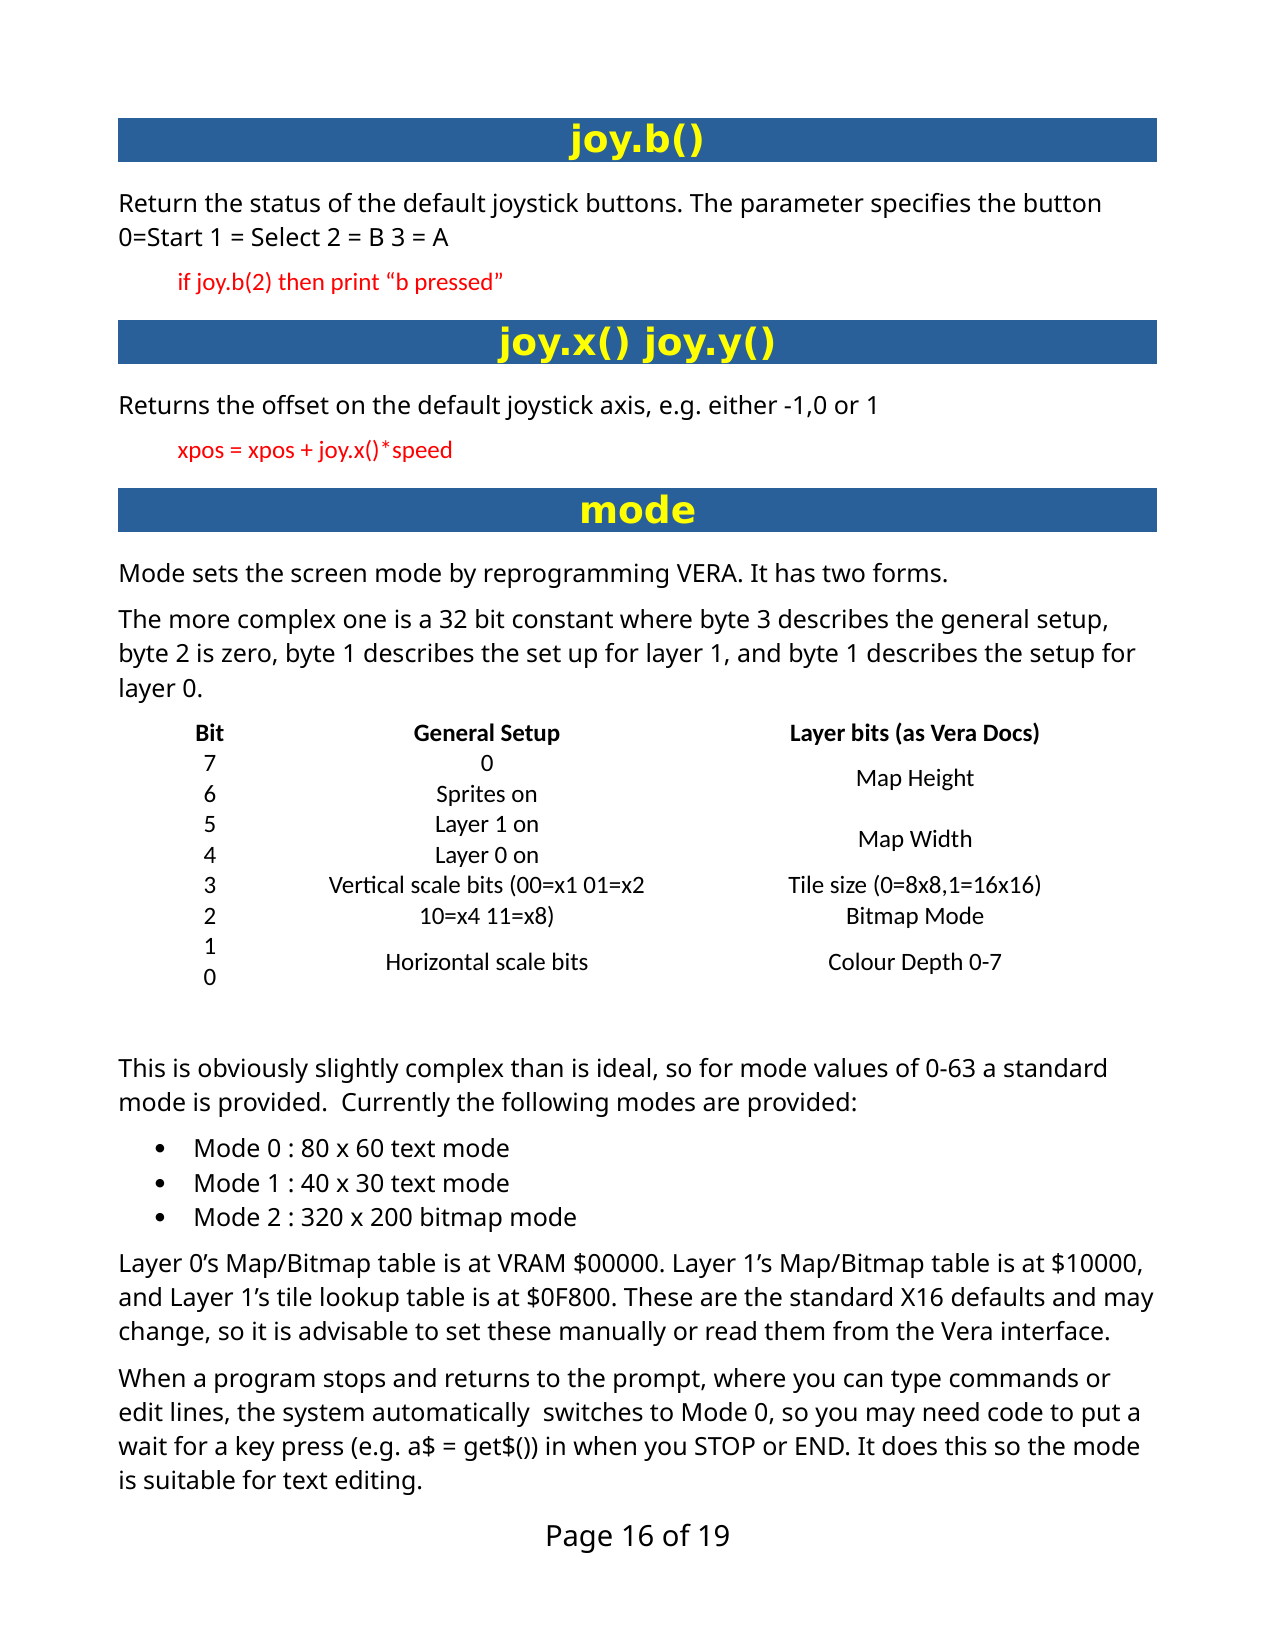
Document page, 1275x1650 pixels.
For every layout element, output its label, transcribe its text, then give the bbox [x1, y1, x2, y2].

table_cell Map Height [673, 747, 1157, 808]
text The more complex one is a 32 bit constant where byte 3 describes the general setup, byte 2 is zero, byte 1 describes the set up for layer 1, and byte 1 describes the setup for layer 0. [118, 602, 1157, 704]
text Mode sets the screen mode by reprogramming VERA. It has two forms. [118, 556, 1157, 589]
table_header Layer bits (as Vera Docs) [673, 717, 1157, 747]
table_cell Horizontal scale bits [301, 930, 673, 991]
table_cell Colour Depth 0-7 [673, 930, 1157, 991]
table_header General Setup [301, 717, 673, 747]
table_cell 6 [118, 778, 301, 808]
list Mode 0 : 80 x 60 text mode [156, 1131, 1157, 1165]
table_cell Tile size (0=8x8,1=16x16) [673, 869, 1157, 900]
table_cell 0 [301, 747, 673, 778]
table_cell Layer 0 on [301, 839, 673, 869]
text xpos = xpos + joy.x()*speed [177, 434, 1157, 464]
table_cell Vertical scale bits (00=x1 01=x2 10=x4 11=x8) [301, 869, 673, 930]
text if joy.b(2) then print “b pressed” [177, 266, 1157, 297]
table_cell 3 [118, 869, 301, 900]
text When a program stops and returns to the prompt, where you can type commands or edit lines, the system automatically switches to Mode 0, so you may need code to put a wait for a key press (e.g. a$ = get$()) in when you STOP or END. It does this so the mode is suitable for text editing. [118, 1361, 1157, 1497]
text This is obviously slightly complex than is ideal, so for mode values of 0-63 a standard mode is provided. Currently the following modes are provided: [118, 1051, 1157, 1119]
table_cell Map Width [673, 808, 1157, 869]
table_cell Bitmap Mode [673, 900, 1157, 930]
table_cell Sprites on [301, 778, 673, 808]
list Mode 2 : 320 x 200 bitmap mode [156, 1199, 1157, 1233]
table_cell 5 [118, 808, 301, 839]
table_header Bit [118, 717, 301, 747]
text Returns the offset on the default joystick axis, e.g. either -1,0 or 1 [118, 387, 1157, 422]
subtitle mode [118, 488, 1157, 532]
subtitle joy.b() [118, 118, 1157, 162]
text Return the status of the default joystick buttons. The parameter specifies the button 0=Start 1 = Select 2 = B 3 = A [118, 185, 1157, 253]
table_cell 7 [118, 747, 301, 778]
table_cell 2 [118, 900, 301, 930]
subtitle joy.x() joy.y() [118, 320, 1157, 364]
table_cell 0 [118, 961, 301, 991]
text Layer 0’s Map/Bitmap table is at VRAM $00000. Layer 1’s Map/Bitmap table is at $10000, and Layer 1’s tile lookup table is at $0F800. These are the standard X16 defaults and may change, so it is advisable to set these manually or read them from the Vera interface. [118, 1246, 1157, 1348]
table_cell 4 [118, 839, 301, 869]
table_cell 1 [118, 930, 301, 961]
table_cell Layer 1 on [301, 808, 673, 839]
list Mode 1 : 40 x 30 text mode [156, 1165, 1157, 1199]
